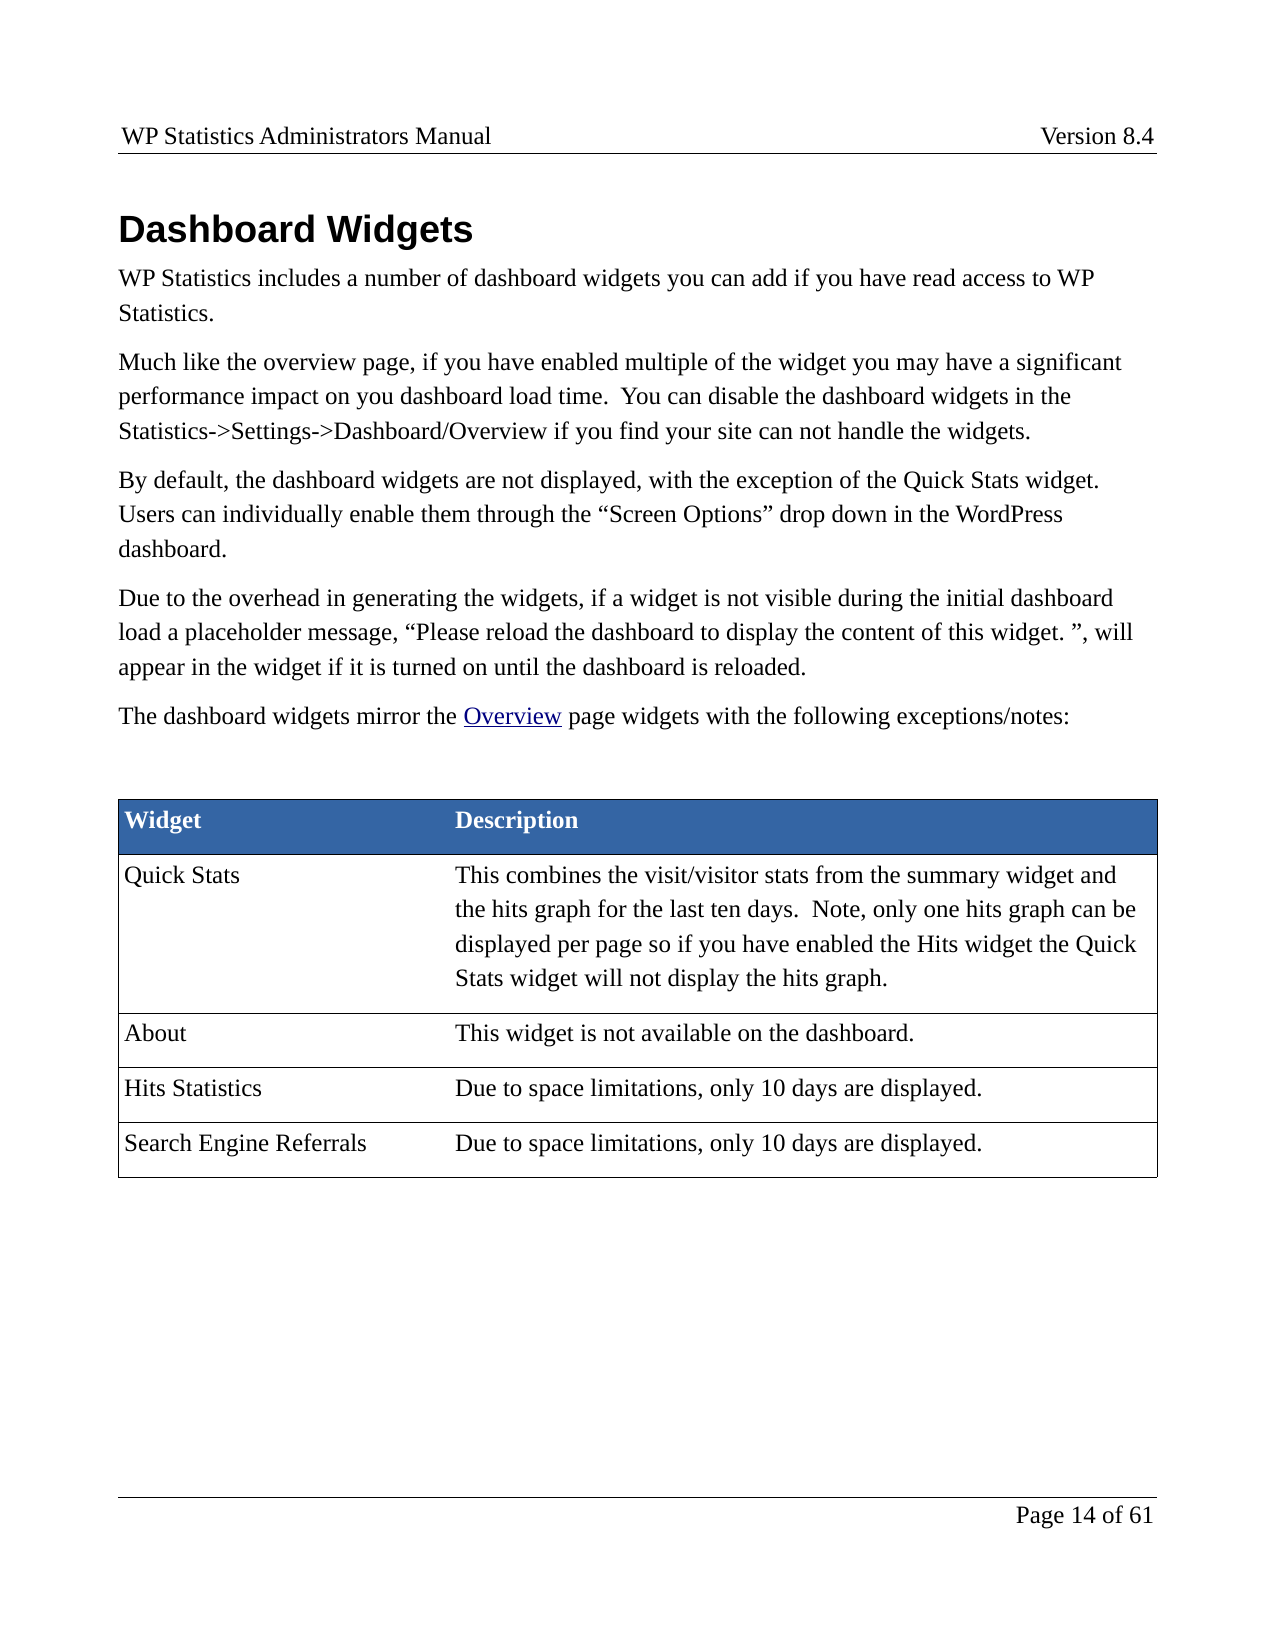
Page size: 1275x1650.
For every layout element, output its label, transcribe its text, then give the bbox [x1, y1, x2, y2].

table_cell Hits Statistics [119, 1068, 449, 1122]
table_cell Quick Stats [119, 855, 449, 1012]
text Much like the overview page, if you have enabled multiple of the widget you may have a significant performance impact on you dashboard load time. You can disable the dashboard widgets in the Statistics->Settings->Dashboard/Overview if you find your site can not handle the widgets. [118, 347, 1157, 445]
text Due to the overhead in generating the widgets, if a widget is not visible during the initial dashboard load a placeholder message, “Please reload the dashboard to display the content of this widget. ”, will appear in the widget if it is turned on until the dashboard is reloaded. [118, 583, 1157, 681]
table_header Description [449, 800, 1157, 854]
table_cell This widget is not available on the dashboard. [449, 1014, 1157, 1067]
text The dashboard widgets mirror the Overview page widgets with the following exceptions/notes: [118, 701, 1157, 730]
table_cell This combines the visit/visitor stats from the summary widget and the hits graph for the last ten days. Note, only one hits graph can be displayed per page so if you have enabled the Hits widget the Quick Stats widget will not display the hits graph. [449, 855, 1157, 1012]
table_header Widget [119, 800, 449, 854]
subtitle Dashboard Widgets [118, 207, 1157, 251]
table_cell Due to space limitations, only 10 days are displayed. [449, 1123, 1157, 1177]
text By default, the dashboard widgets are not displayed, with the exception of the Quick Stats widget. Users can individually enable them through the “Screen Options” drop down in the WordPress dashboard. [118, 465, 1157, 563]
table_cell Search Engine Referrals [119, 1123, 449, 1177]
text WP Statistics includes a number of dashboard widgets you can add if you have read access to WP Statistics. [118, 263, 1157, 327]
table_cell Due to space limitations, only 10 days are displayed. [449, 1068, 1157, 1122]
table_cell About [119, 1014, 449, 1067]
